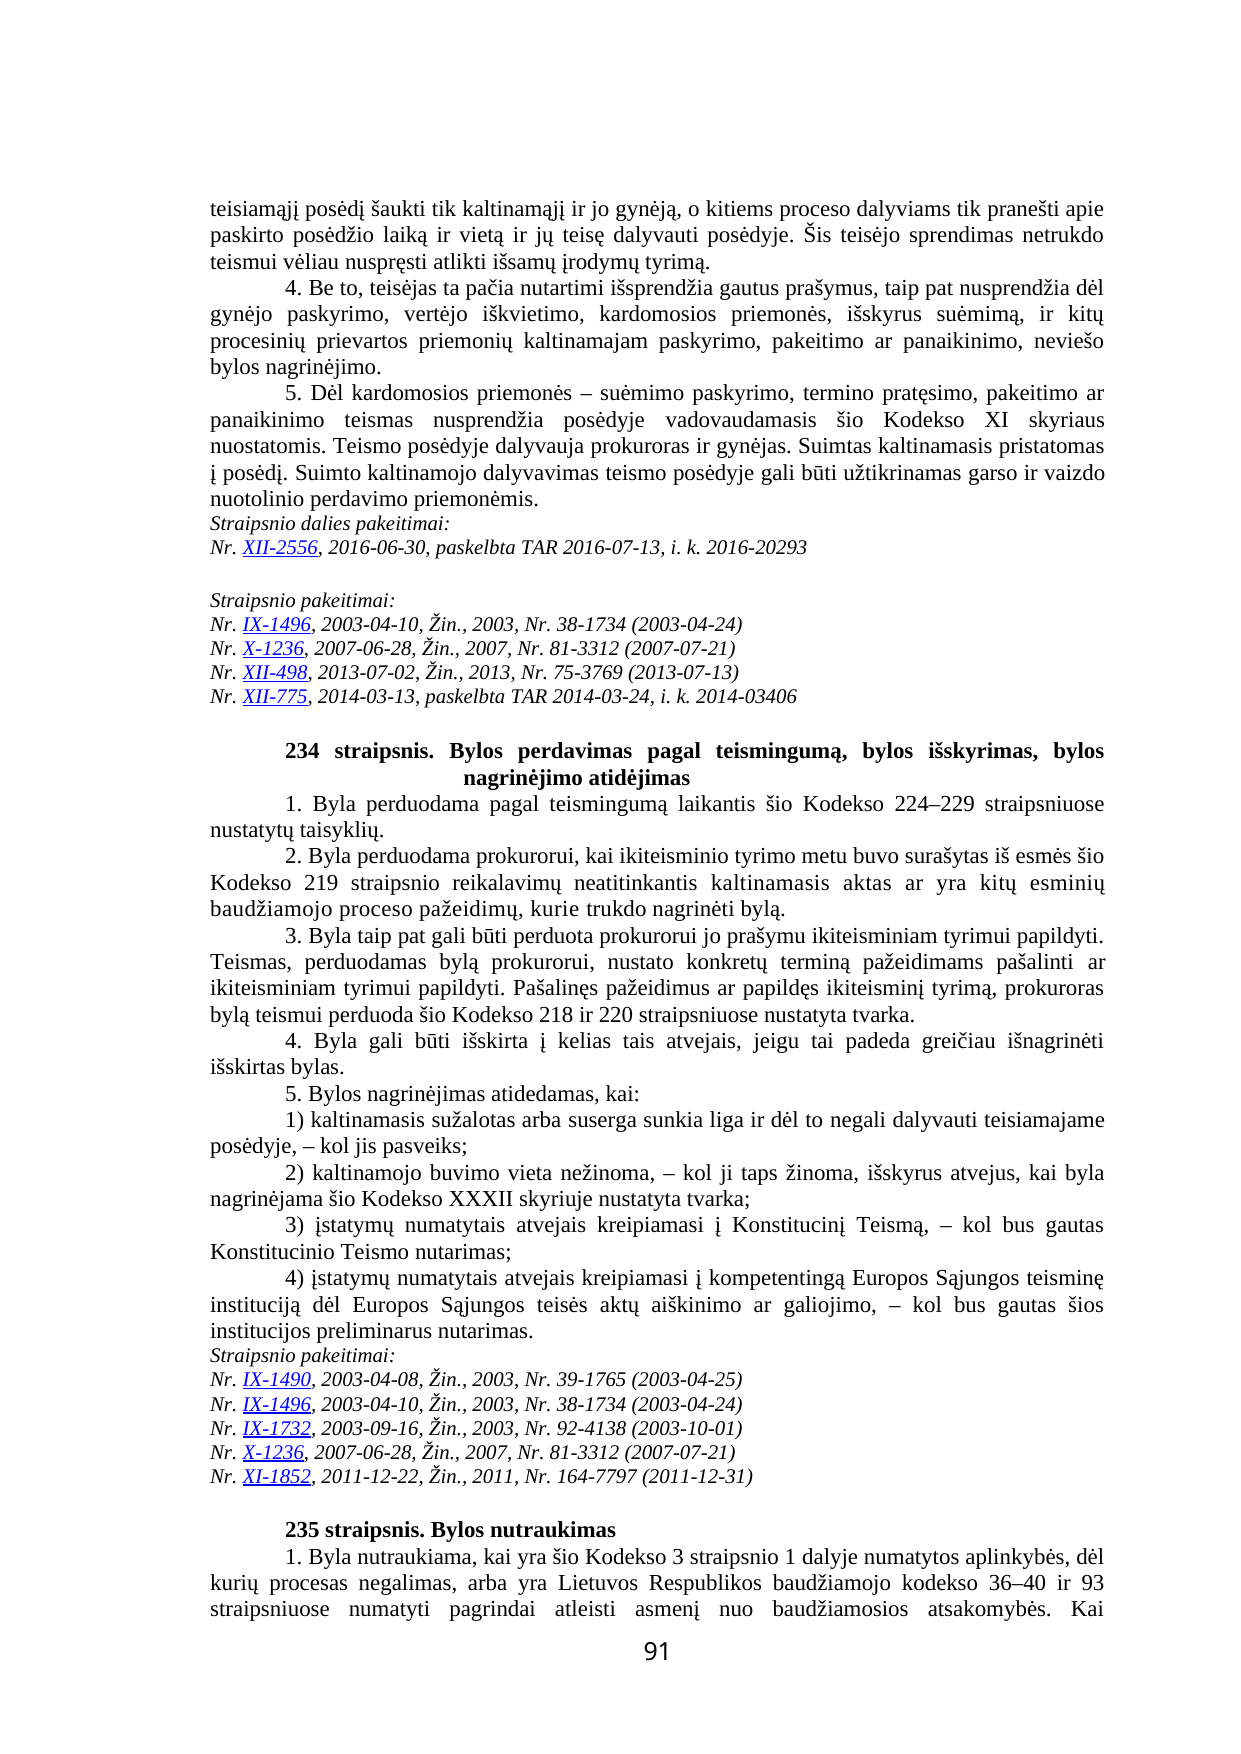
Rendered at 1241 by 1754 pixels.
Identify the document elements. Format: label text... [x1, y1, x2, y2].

text Straipsnio pakeitimai: [210, 1343, 1106, 1367]
text 3. Byla taip pat gali būti perduota prokurorui jo prašymu ikiteisminiam tyrimui papildyti. Teismas, perduodamas bylą prokurorui, nustato konkretų terminą pažeidimams pašalinti ar ikiteisminiam tyrimui papildyti. Pašalinęs pažeidimus ar papildęs ikiteisminį tyrimą, prokuroras bylą teismui perduoda šio Kodekso 218 ir 220 straipsniuose nustatyta tvarka. [210, 922, 1106, 1027]
text Nr. X-1236, 2007-06-28, Žin., 2007, Nr. 81-3312 (2007-07-21) [210, 1439, 1106, 1464]
text 4) įstatymų numatytais atvejais kreipiamasi į kompetentingą Europos Sąjungos teisminę instituciją dėl Europos Sąjungos teisės aktų aiškinimo ar galiojimo, – kol bus gautas šios institucijos preliminarus nutarimas. [210, 1264, 1106, 1343]
text 4. Byla gali būti išskirta į kelias tais atvejais, jeigu tai padeda greičiau išnagrinėti išskirtas bylas. [210, 1027, 1106, 1080]
text Nr. XII-775, 2014-03-13, paskelbta TAR 2014-03-24, i. k. 2014-03406 [210, 684, 1106, 708]
text 1. Byla nutraukiama, kai yra šio Kodekso 3 straipsnio 1 dalyje numatytos aplinkybės, dėl kurių procesas negalimas, arba yra Lietuvos Respublikos baudžiamojo kodekso 36–40 ir 93 straipsniuose numatyti pagrindai atleisti asmenį nuo baudžiamosios atsakomybės. Kai [210, 1543, 1106, 1622]
text 2) kaltinamojo buvimo vieta nežinoma, – kol ji taps žinoma, išskyrus atvejus, kai byla nagrinėjama šio Kodekso XXXII skyriuje nustatyta tvarka; [210, 1159, 1106, 1212]
text Nr. XI-1852, 2011-12-22, Žin., 2011, Nr. 164-7797 (2011-12-31) [210, 1464, 1106, 1488]
text Straipsnio dalies pakeitimai: [210, 511, 1106, 535]
text 3) įstatymų numatytais atvejais kreipiamasi į Konstitucinį Teismą, – kol bus gautas Konstitucinio Teismo nutarimas; [210, 1212, 1106, 1264]
text Nr. IX-1490, 2003-04-08, Žin., 2003, Nr. 39-1765 (2003-04-25) [210, 1367, 1106, 1391]
text 4. Be to, teisėjas ta pačia nutartimi išsprendžia gautus prašymus, taip pat nusprendžia dėl gynėjo paskyrimo, vertėjo iškvietimo, kardomosios priemonės, išskyrus suėmimą, ir kitų procesinių prievartos priemonių kaltinamajam paskyrimo, pakeitimo ar panaikinimo, neviešo bylos nagrinėjimo. [210, 274, 1106, 379]
text 1. Byla perduodama pagal teismingumą laikantis šio Kodekso 224–229 straipsniuose nustatytų taisyklių. [210, 790, 1106, 843]
text Nr. IX-1732, 2003-09-16, Žin., 2003, Nr. 92-4138 (2003-10-01) [210, 1416, 1106, 1439]
text 1) kaltinamasis sužalotas arba suserga sunkia liga ir dėl to negali dalyvauti teisiamajame posėdyje, – kol jis pasveiks; [210, 1106, 1106, 1159]
text 5. Dėl kardomosios priemonės – suėmimo paskyrimo, termino pratęsimo, pakeitimo ar panaikinimo teismas nusprendžia posėdyje vadovaudamasis šio Kodekso XI skyriaus nuostatomis. Teismo posėdyje dalyvauja prokuroras ir gynėjas. Suimtas kaltinamasis pristatomas į posėdį. Suimto kaltinamojo dalyvavimas teismo posėdyje gali būti užtikrinamas garso ir vaizdo nuotolinio perdavimo priemonėmis. [210, 379, 1106, 511]
text Nr. X-1236, 2007-06-28, Žin., 2007, Nr. 81-3312 (2007-07-21) [210, 636, 1106, 660]
text 234 straipsnis. Bylos perdavimas pagal teismingumą, bylos išskyrimas, bylos nagrinėjimo atidėjimas [285, 737, 1106, 790]
text 5. Bylos nagrinėjimas atidedamas, kai: [210, 1080, 1106, 1106]
text Straipsnio pakeitimai: [210, 588, 1106, 612]
text 2. Byla perduodama prokurorui, kai ikiteisminio tyrimo metu buvo surašytas iš esmės šio Kodekso 219 straipsnio reikalavimų neatitinkantis kaltinamasis aktas ar yra kitų esminių baudžiamojo proceso pažeidimų, kurie trukdo nagrinėti bylą. [210, 843, 1106, 922]
text Nr. IX-1496, 2003-04-10, Žin., 2003, Nr. 38-1734 (2003-04-24) [210, 1391, 1106, 1416]
text teisiamąjį posėdį šaukti tik kaltinamąjį ir jo gynėją, o kitiems proceso dalyviams tik pranešti apie paskirto posėdžio laiką ir vietą ir jų teisę dalyvauti posėdyje. Šis teisėjo sprendimas netrukdo teismui vėliau nuspręsti atlikti išsamų įrodymų tyrimą. [210, 195, 1106, 274]
text 235 straipsnis. Bylos nutraukimas [210, 1516, 1106, 1543]
text Nr. XII-498, 2013-07-02, Žin., 2013, Nr. 75-3769 (2013-07-13) [210, 660, 1106, 684]
text Nr. XII-2556, 2016-06-30, paskelbta TAR 2016-07-13, i. k. 2016-20293 [210, 535, 1106, 559]
text Nr. IX-1496, 2003-04-10, Žin., 2003, Nr. 38-1734 (2003-04-24) [210, 612, 1106, 636]
